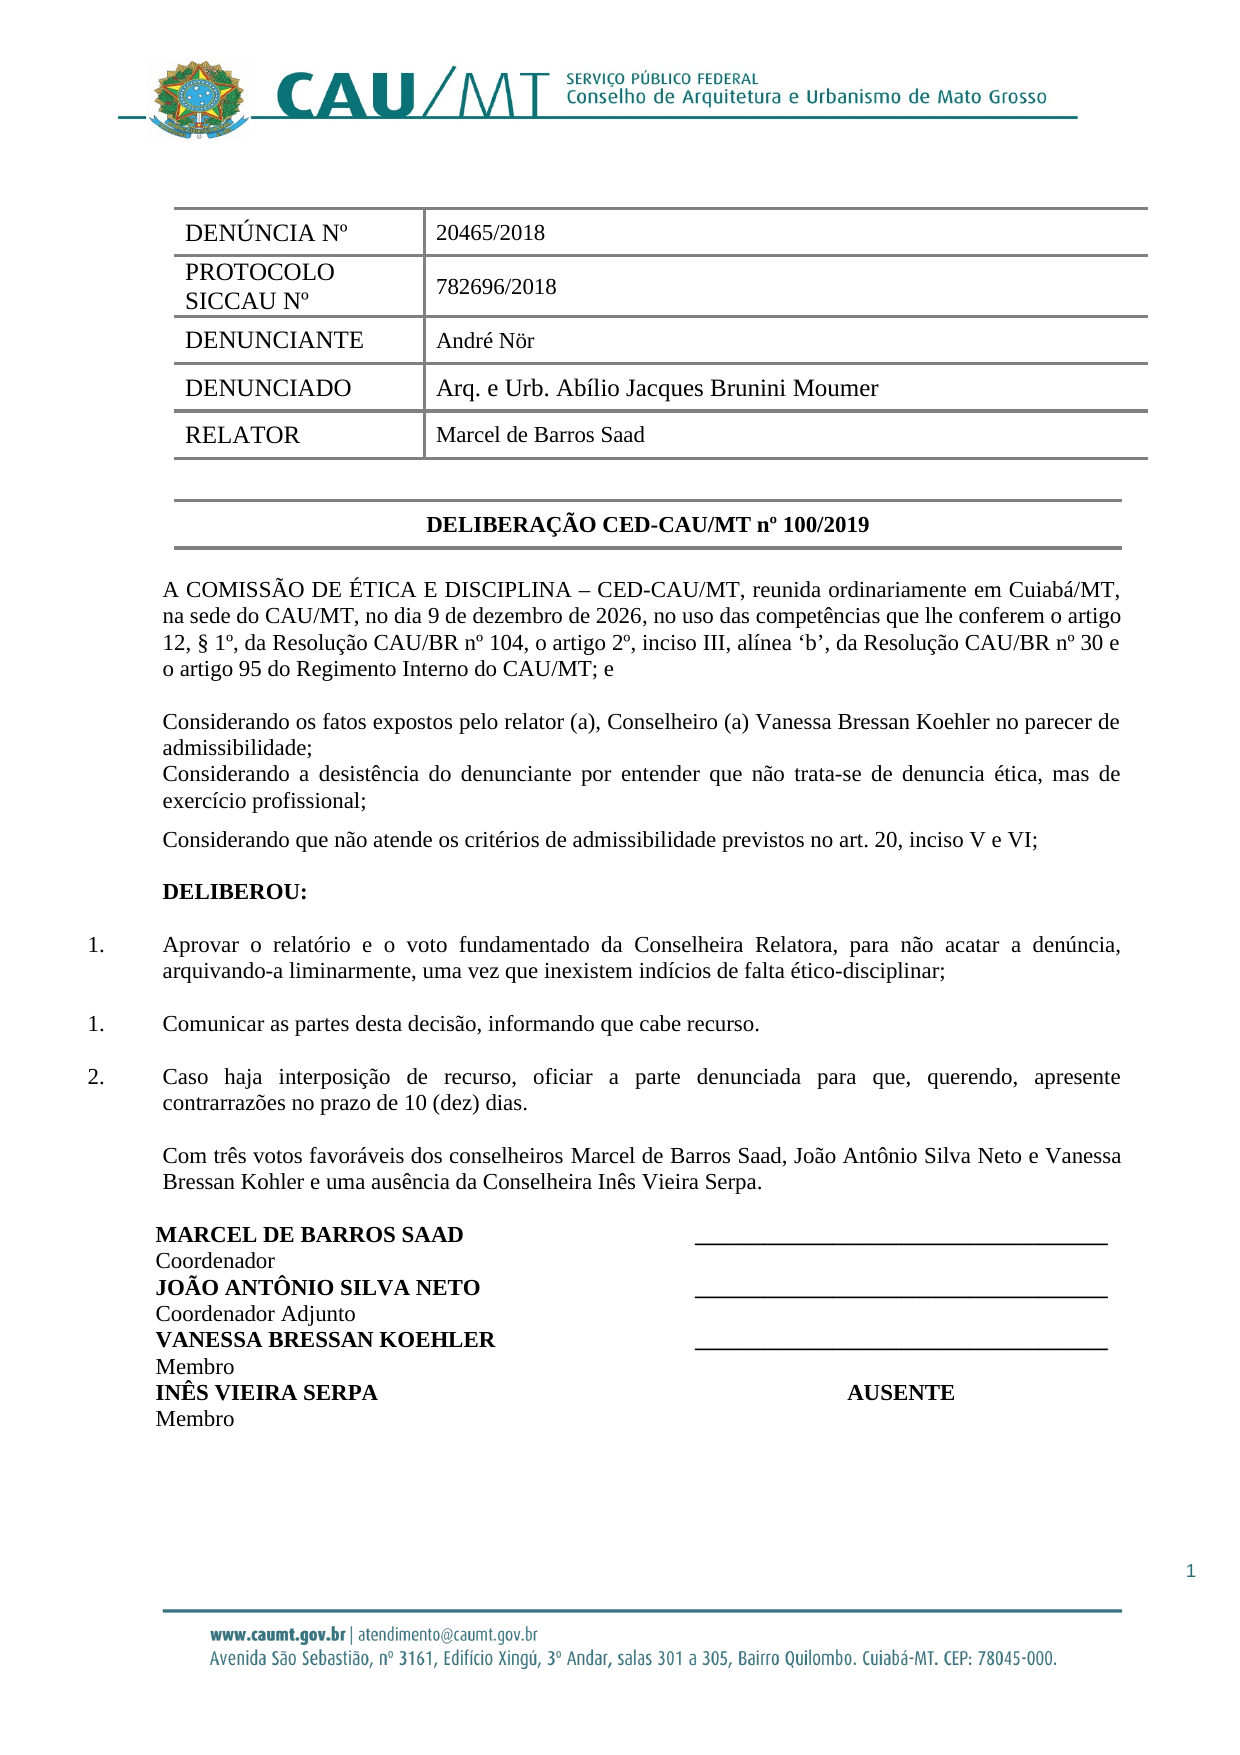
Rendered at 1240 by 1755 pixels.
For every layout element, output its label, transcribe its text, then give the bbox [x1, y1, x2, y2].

text Considerando que não atende os critérios de admissibilidade previstos no art. 20, inciso V e VI; [162, 826, 1122, 852]
table_header ____________________________________ [654, 1221, 1148, 1274]
table_cell André Nör [426, 318, 1148, 362]
text DELIBEROU: [162, 878, 1122, 905]
table_cell DENUNCIANTE [174, 318, 423, 362]
text Considerando os fatos expostos pelo relator (a), Conselheiro (a) Vanessa Bressan Koehler no parecer de admissibilidade; [162, 708, 1122, 760]
table_header DELIBERAÇÃO CED-CAU/MT nº 100/2019 [174, 502, 1122, 546]
list Comunicar as partes desta decisão, informando que cabe recurso. [87, 1010, 1122, 1036]
text Com três votos favoráveis dos conselheiros Marcel de Barros Saad, João Antônio Silva Neto e Vanessa Bressan Kohler e uma ausência da Conselheira Inês Vieira Serpa. [162, 1142, 1122, 1194]
table_cell Arq. e Urb. Abílio Jacques Brunini Moumer [426, 365, 1148, 409]
table_cell ____________________________________ [654, 1326, 1148, 1379]
table_cell ____________________________________ [654, 1274, 1148, 1326]
table_cell DENUNCIADO [174, 365, 423, 409]
table_header DENÚNCIA Nº [174, 210, 423, 254]
list Caso haja interposição de recurso, oficiar a parte denunciada para que, querendo, apresente contrarrazões no prazo de 10 (dez) dias. [87, 1063, 1122, 1116]
table_cell VANESSA BRESSAN KOEHLER Membro [144, 1326, 654, 1379]
table_cell Marcel de Barros Saad [426, 413, 1148, 457]
text A COMISSÃO DE ÉTICA E DISCIPLINA – CED-CAU/MT, reunida ordinariamente em Cuiabá/MT, na sede do CAU/MT, no dia 24 de setembro de 2019, no uso das competências que lhe conferem o artigo 12, § 1º, da Resolução CAU/BR nº 104, o artigo 2º, inciso III, alínea ‘b’, da Resolução CAU/BR nº 30 e o artigo 95 do Regimento Interno do CAU/MT; e [162, 576, 1122, 681]
list Aprovar o relatório e o voto fundamentado da Conselheira Relatora, para não acatar a denúncia, arquivando-a liminarmente, uma vez que inexistem indícios de falta ético-disciplinar; [87, 931, 1122, 984]
table_cell JOÃO ANTÔNIO SILVA NETO Coordenador Adjunto [144, 1274, 654, 1326]
table_cell RELATOR [174, 413, 423, 457]
text Considerando a desistência do denunciante por entender que não trata-se de denuncia ética, mas de exercício profissional; [162, 760, 1122, 813]
table_cell INÊS VIEIRA SERPA Membro [144, 1379, 654, 1432]
table_cell PROTOCOLO SICCAU Nº [174, 257, 423, 315]
table_header 20465/2018 [426, 210, 1148, 254]
table_header MARCEL DE BARROS SAAD Coordenador [144, 1221, 654, 1274]
table_cell AUSENTE [654, 1379, 1148, 1432]
table_cell 782696/2018 [426, 257, 1148, 315]
